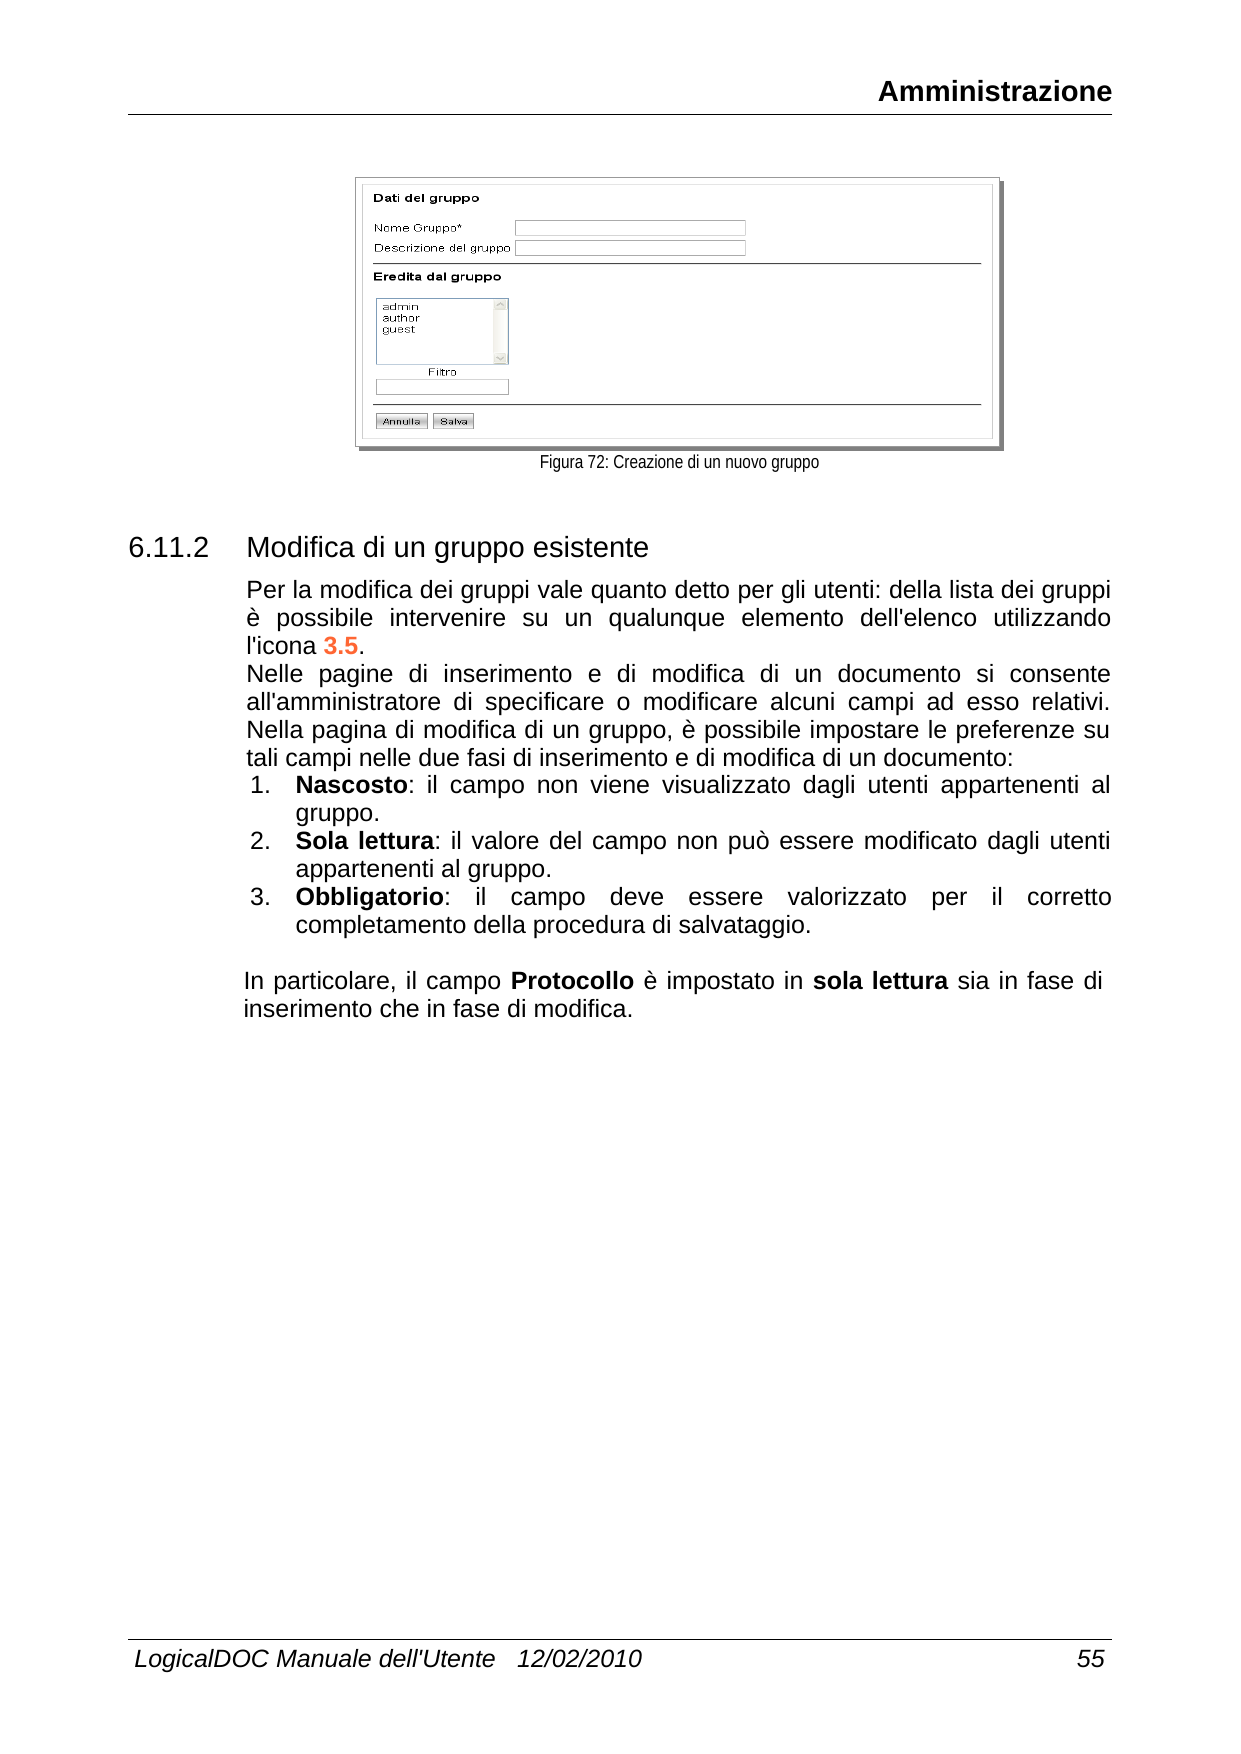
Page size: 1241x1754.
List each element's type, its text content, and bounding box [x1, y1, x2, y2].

list Obbligatorio: il campo deve essere valorizzato per il corretto completamento della procedura di salvataggio. [250, 883, 1112, 939]
text In particolare, il campo Protocollo è impostato in sola lettura sia in fase di inserimento che in fase di modifica. [128, 967, 1112, 1023]
subtitle Modifica di un gruppo esistente [128, 531, 1112, 563]
list Sola lettura: il valore del campo non può essere modificato dagli utenti appartenenti al gruppo. [250, 827, 1112, 883]
text Per la modifica dei gruppi vale quanto detto per gli utenti: della lista dei gruppi è possibile intervenire su un qualunque elemento dell'elenco utilizzando l'icona 3.5. [246, 576, 1112, 660]
picture [357, 179, 997, 444]
text Figura 72: Creazione di un nuovo gruppo [354, 444, 1004, 473]
text Nelle pagine di inserimento e di modifica di un documento si consente all'amministratore di specificare o modificare alcuni campi ad esso relativi. Nella pagina di modifica di un gruppo, è possibile impostare le preferenze su tali campi nelle due fasi di inserimento e di modifica di un documento: [246, 660, 1112, 771]
list Nascosto: il campo non viene visualizzato dagli utenti appartenenti al gruppo. [250, 771, 1112, 827]
